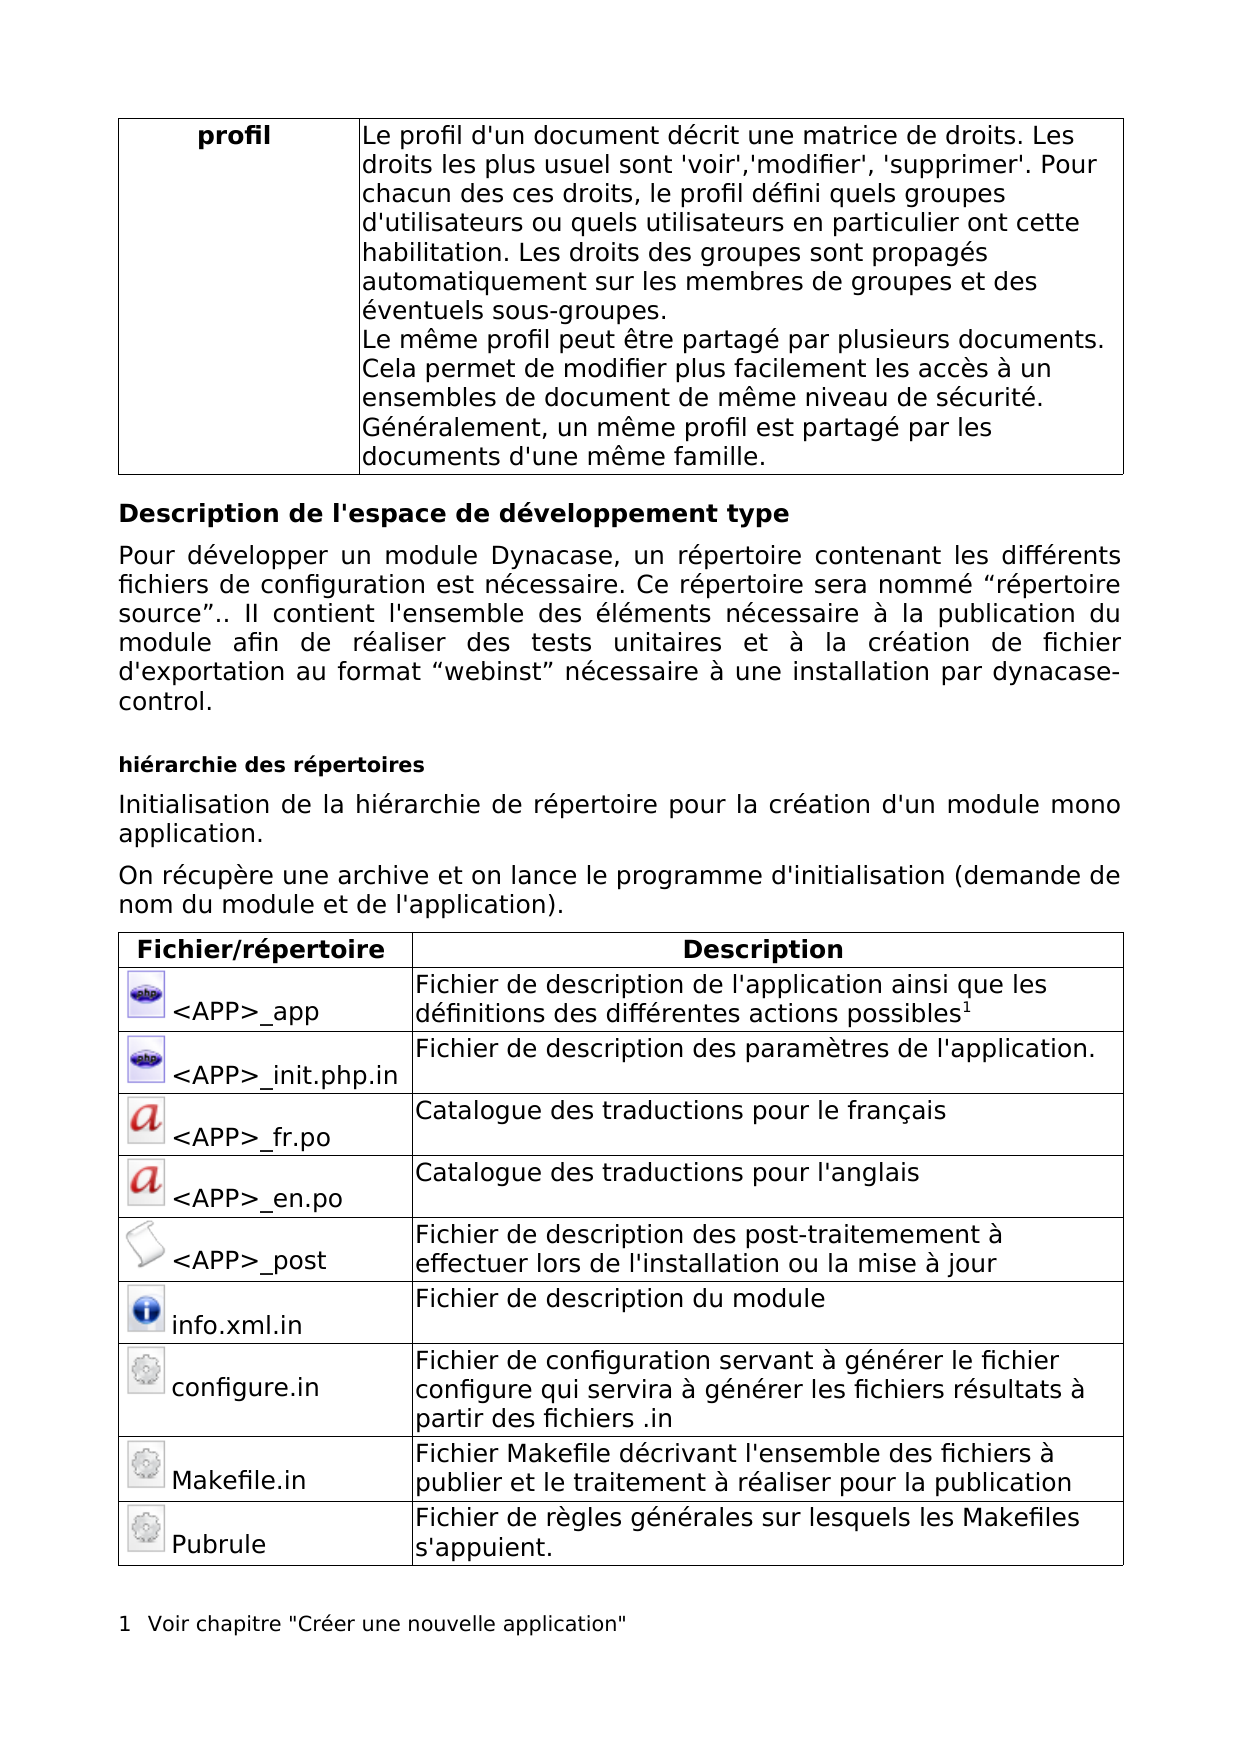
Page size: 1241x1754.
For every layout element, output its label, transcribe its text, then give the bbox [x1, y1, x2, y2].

picture [121, 1284, 172, 1334]
table_cell Fichier de description de l'application ainsi que les définitions des différentes actions possibles [413, 968, 1123, 1031]
text Initialisation de la hiérarchie de répertoire pour la création d'un module mono application. [118, 790, 1122, 848]
picture [121, 1346, 172, 1396]
table_cell <APP>_post [119, 1218, 412, 1281]
picture [121, 1219, 172, 1270]
text On récupère une archive et on lance le programme d'initialisation (demande de nom du module et de l'application). [118, 861, 1122, 919]
picture [121, 970, 172, 1020]
text Pour développer un module Dynacase, un répertoire contenant les différents fichiers de configuration est nécessaire. Ce répertoire sera nommé “répertoire source”.. II contient l'ensemble des éléments nécessaire à la publication du module afin de réaliser des tests unitaires et à la création de fichier d'exportation au format “webinst” nécessaire à une installation par dynacase-control. [118, 541, 1122, 716]
table_cell Fichier de description des paramètres de l'application. [413, 1032, 1123, 1093]
subtitle hiérarchie des répertoires [118, 753, 1122, 778]
table_cell profil [119, 119, 359, 474]
table_cell configure.in [119, 1344, 412, 1436]
picture [121, 1034, 172, 1085]
table_cell Makefile.in [119, 1437, 412, 1501]
table_cell Fichier de description du module [413, 1282, 1123, 1343]
table_cell <APP>_app [119, 968, 412, 1031]
table_header Fichier/répertoire [119, 933, 412, 967]
table_cell Fichier de configuration servant à générer le fichier configure qui servira à générer les fichiers résultats à partir des fichiers .in [413, 1344, 1123, 1436]
picture [121, 1439, 172, 1490]
table_cell Le profil d'un document décrit une matrice de droits. Les droits les plus usuel sont 'voir','modifier', 'supprimer'. Pour chacun des ces droits, le profil défini quels groupes d'utilisateurs ou quels utilisateurs en particulier ont cette habilitation. Les droits des groupes sont propagés automatiquement sur les membres de groupes et des éventuels sous-groupes. Le même profil peut être partagé par plusieurs documents. Cela permet de modifier plus facilement les accès à un ensembles de document de même niveau de sécurité. Généralement, un même profil est partagé par les documents d'une même famille. [360, 119, 1123, 474]
picture [121, 1096, 172, 1146]
table_cell Fichier de description des post-traitemement à effectuer lors de l'installation ou la mise à jour [413, 1218, 1123, 1281]
table_cell Catalogue des traductions pour le français [413, 1094, 1123, 1155]
picture [121, 1503, 172, 1554]
table_cell Fichier Makefile décrivant l'ensemble des fichiers à publier et le traitement à réaliser pour la publication [413, 1437, 1123, 1501]
table_cell <APP>_fr.po [119, 1094, 412, 1155]
table_cell <APP>_init.php.in [119, 1032, 412, 1093]
table_cell Catalogue des traductions pour l'anglais [413, 1156, 1123, 1217]
picture [121, 1157, 172, 1208]
table_cell info.xml.in [119, 1282, 412, 1343]
table_cell <APP>_en.po [119, 1156, 412, 1217]
table_cell Pubrule [119, 1502, 412, 1565]
table_cell Fichier de règles générales sur lesquels les Makefiles s'appuient. [413, 1502, 1123, 1565]
table_header Description [413, 933, 1123, 967]
subtitle Description de l'espace de développement type [118, 499, 1122, 528]
